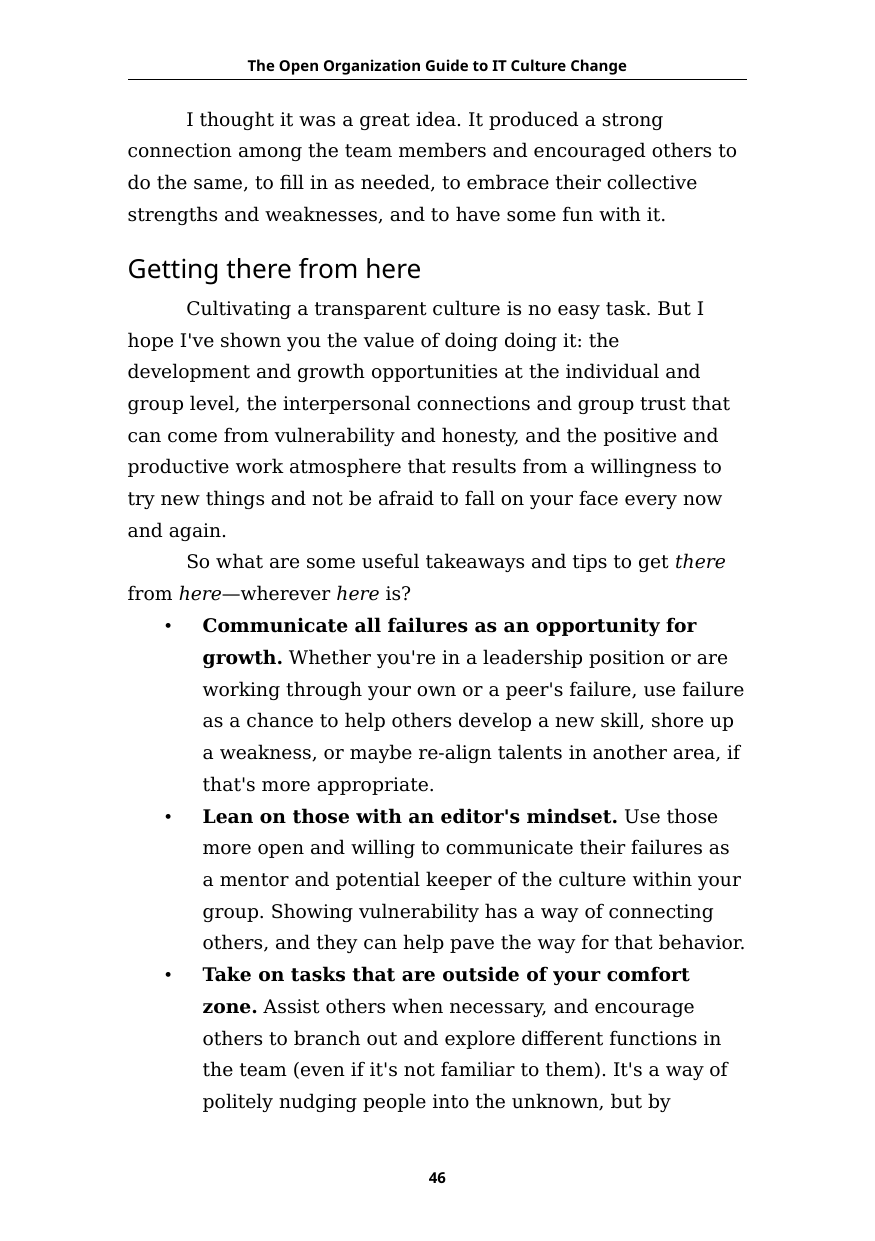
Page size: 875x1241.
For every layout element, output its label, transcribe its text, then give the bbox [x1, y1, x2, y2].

list Take on tasks that are outside of your comfort zone. Assist others when necessary, and encourage others to branch out and explore different functions in the team (even if it's not familiar to them). It's a way of politely nudging people into the unknown, but by [165, 964, 747, 1113]
text I thought it was a great idea. It produced a strong connection among the team members and encouraged others to do the same, to fill in as needed, to embrace their collective strengths and weaknesses, and to have some fun with it. [127, 109, 747, 226]
text Cultivating a transparent culture is no easy task. But I hope I've shown you the value of doing doing it: the development and growth opportunities at the individual and group level, the interpersonal connections and group trust that can come from vulnerability and honesty, and the positive and productive work atmosphere that results from a willingness to try new things and not be afraid to fall on your face every now and again. [127, 298, 747, 542]
list Lean on those with an editor's mindset. Use those more open and willing to communicate their failures as a mentor and potential keeper of the culture within your group. Showing vulnerability has a way of connecting others, and they can help pave the way for that behavior. [165, 805, 747, 954]
subtitle Getting there from here [127, 250, 747, 286]
text So what are some useful takeaways and tips to get there from here—wherever here is? [127, 552, 747, 605]
list Communicate all failures as an opportunity for growth. Whether you're in a leadership position or are working through your own or a peer's failure, use failure as a chance to help others develop a new skill, shore up a weakness, or maybe re-align talents in another area, if that's more appropriate. [165, 615, 747, 796]
